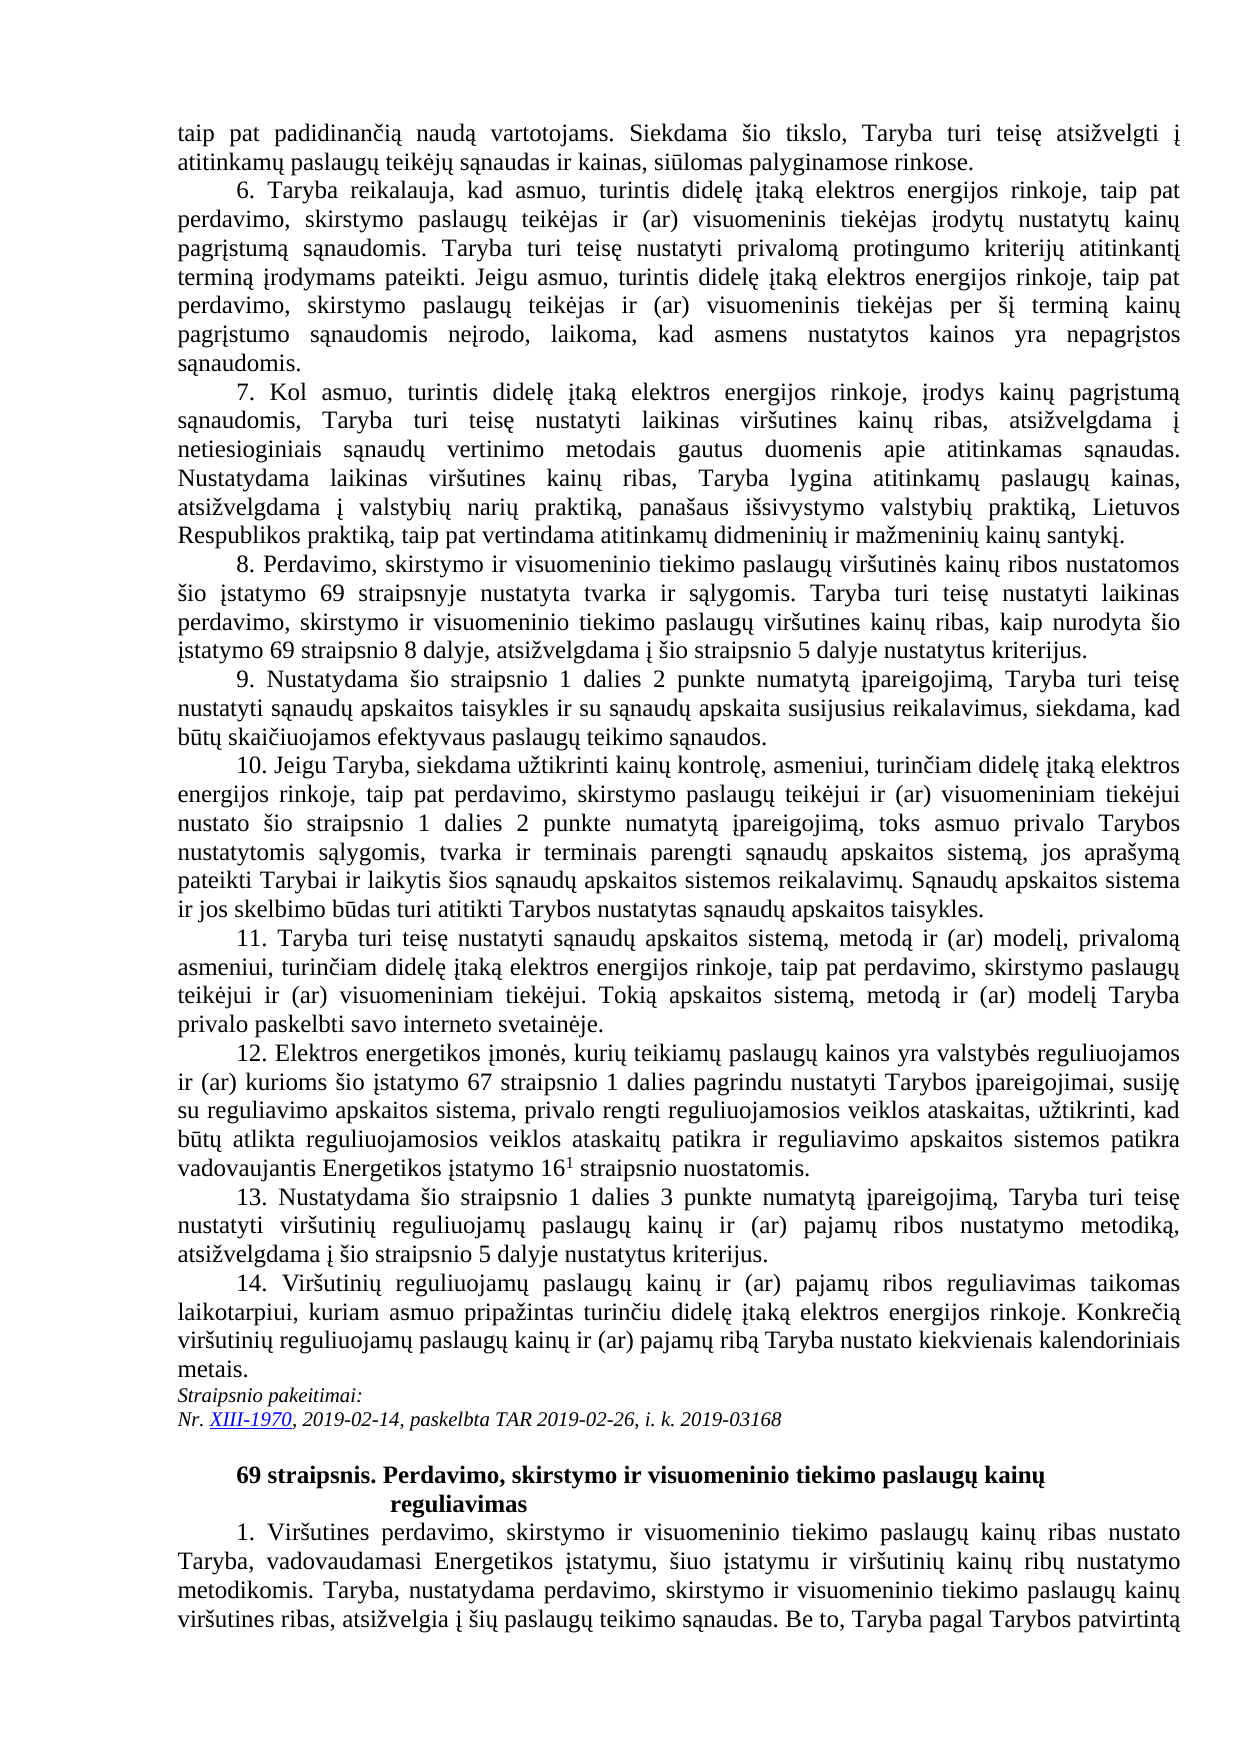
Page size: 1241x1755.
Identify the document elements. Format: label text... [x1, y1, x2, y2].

text 8. Perdavimo, skirstymo ir visuomeninio tiekimo paslaugų viršutinės kainų ribos nustatomos šio įstatymo 69 straipsnyje nustatyta tvarka ir sąlygomis. Taryba turi teisę nustatyti laikinas perdavimo, skirstymo ir visuomeninio tiekimo paslaugų viršutines kainų ribas, kaip nurodyta šio įstatymo 69 straipsnio 8 dalyje, atsižvelgdama į šio straipsnio 5 dalyje nustatytus kriterijus. [177, 549, 1181, 664]
text Nr. XIII-1970, 2019-02-14, paskelbta TAR 2019-02-26, i. k. 2019-03168 [177, 1407, 1181, 1431]
text 69 straipsnis. Perdavimo, skirstymo ir visuomeninio tiekimo paslaugų kainų reguliavimas [236, 1460, 1181, 1517]
text 12. Elektros energetikos įmonės, kurių teikiamų paslaugų kainos yra valstybės reguliuojamos ir (ar) kurioms šio įstatymo 67 straipsnio 1 dalies pagrindu nustatyti Tarybos įpareigojimai, susiję su reguliavimo apskaitos sistema, privalo rengti reguliuojamosios veiklos ataskaitas, užtikrinti, kad būtų atlikta reguliuojamosios veiklos ataskaitų patikra ir reguliavimo apskaitos sistemos patikra vadovaujantis Energetikos įstatymo 161 straipsnio nuostatomis. [177, 1038, 1181, 1182]
text 13. Nustatydama šio straipsnio 1 dalies 3 punkte numatytą įpareigojimą, Taryba turi teisę nustatyti viršutinių reguliuojamų paslaugų kainų ir (ar) pajamų ribos nustatymo metodiką, atsižvelgdama į šio straipsnio 5 dalyje nustatytus kriterijus. [177, 1182, 1181, 1268]
text 10. Jeigu Taryba, siekdama užtikrinti kainų kontrolę, asmeniui, turinčiam didelę įtaką elektros energijos rinkoje, taip pat perdavimo, skirstymo paslaugų teikėjui ir (ar) visuomeniniam tiekėjui nustato šio straipsnio 1 dalies 2 punkte numatytą įpareigojimą, toks asmuo privalo Tarybos nustatytomis sąlygomis, tvarka ir terminais parengti sąnaudų apskaitos sistemą, jos aprašymą pateikti Tarybai ir laikytis šios sąnaudų apskaitos sistemos reikalavimų. Sąnaudų apskaitos sistema ir jos skelbimo būdas turi atitikti Tarybos nustatytas sąnaudų apskaitos taisykles. [177, 751, 1181, 923]
text 1. Viršutines perdavimo, skirstymo ir visuomeninio tiekimo paslaugų kainų ribas nustato Taryba, vadovaudamasi Energetikos įstatymu, šiuo įstatymu ir viršutinių kainų ribų nustatymo metodikomis. Taryba, nustatydama perdavimo, skirstymo ir visuomeninio tiekimo paslaugų kainų viršutines ribas, atsižvelgia į šių paslaugų teikimo sąnaudas. Be to, Taryba pagal Tarybos patvirtintą [177, 1517, 1181, 1632]
text 9. Nustatydama šio straipsnio 1 dalies 2 punkte numatytą įpareigojimą, Taryba turi teisę nustatyti sąnaudų apskaitos taisykles ir su sąnaudų apskaita susijusius reikalavimus, siekdama, kad būtų skaičiuojamos efektyvaus paslaugų teikimo sąnaudos. [177, 664, 1181, 751]
text 7. Kol asmuo, turintis didelę įtaką elektros energijos rinkoje, įrodys kainų pagrįstumą sąnaudomis, Taryba turi teisę nustatyti laikinas viršutines kainų ribas, atsižvelgdama į netiesioginiais sąnaudų vertinimo metodais gautus duomenis apie atitinkamas sąnaudas. Nustatydama laikinas viršutines kainų ribas, Taryba lygina atitinkamų paslaugų kainas, atsižvelgdama į valstybių narių praktiką, panašaus išsivystymo valstybių praktiką, Lietuvos Respublikos praktiką, taip pat vertindama atitinkamų didmeninių ir mažmeninių kainų santykį. [177, 377, 1181, 549]
text 14. Viršutinių reguliuojamų paslaugų kainų ir (ar) pajamų ribos reguliavimas taikomas laikotarpiui, kuriam asmuo pripažintas turinčiu didelę įtaką elektros energijos rinkoje. Konkrečią viršutinių reguliuojamų paslaugų kainų ir (ar) pajamų ribą Taryba nustato kiekvienais kalendoriniais metais. [177, 1268, 1181, 1383]
text Straipsnio pakeitimai: [177, 1383, 1181, 1407]
text 11. Taryba turi teisę nustatyti sąnaudų apskaitos sistemą, metodą ir (ar) modelį, privalomą asmeniui, turinčiam didelę įtaką elektros energijos rinkoje, taip pat perdavimo, skirstymo paslaugų teikėjui ir (ar) visuomeniniam tiekėjui. Tokią apskaitos sistemą, metodą ir (ar) modelį Taryba privalo paskelbti savo interneto svetainėje. [177, 923, 1181, 1038]
text taip pat padidinančią naudą vartotojams. Siekdama šio tikslo, Taryba turi teisę atsižvelgti į atitinkamų paslaugų teikėjų sąnaudas ir kainas, siūlomas palyginamose rinkose. [177, 118, 1181, 176]
text 6. Taryba reikalauja, kad asmuo, turintis didelę įtaką elektros energijos rinkoje, taip pat perdavimo, skirstymo paslaugų teikėjas ir (ar) visuomeninis tiekėjas įrodytų nustatytų kainų pagrįstumą sąnaudomis. Taryba turi teisę nustatyti privalomą protingumo kriterijų atitinkantį terminą įrodymams pateikti. Jeigu asmuo, turintis didelę įtaką elektros energijos rinkoje, taip pat perdavimo, skirstymo paslaugų teikėjas ir (ar) visuomeninis tiekėjas per šį terminą kainų pagrįstumo sąnaudomis neįrodo, laikoma, kad asmens nustatytos kainos yra nepagrįstos sąnaudomis. [177, 176, 1181, 377]
